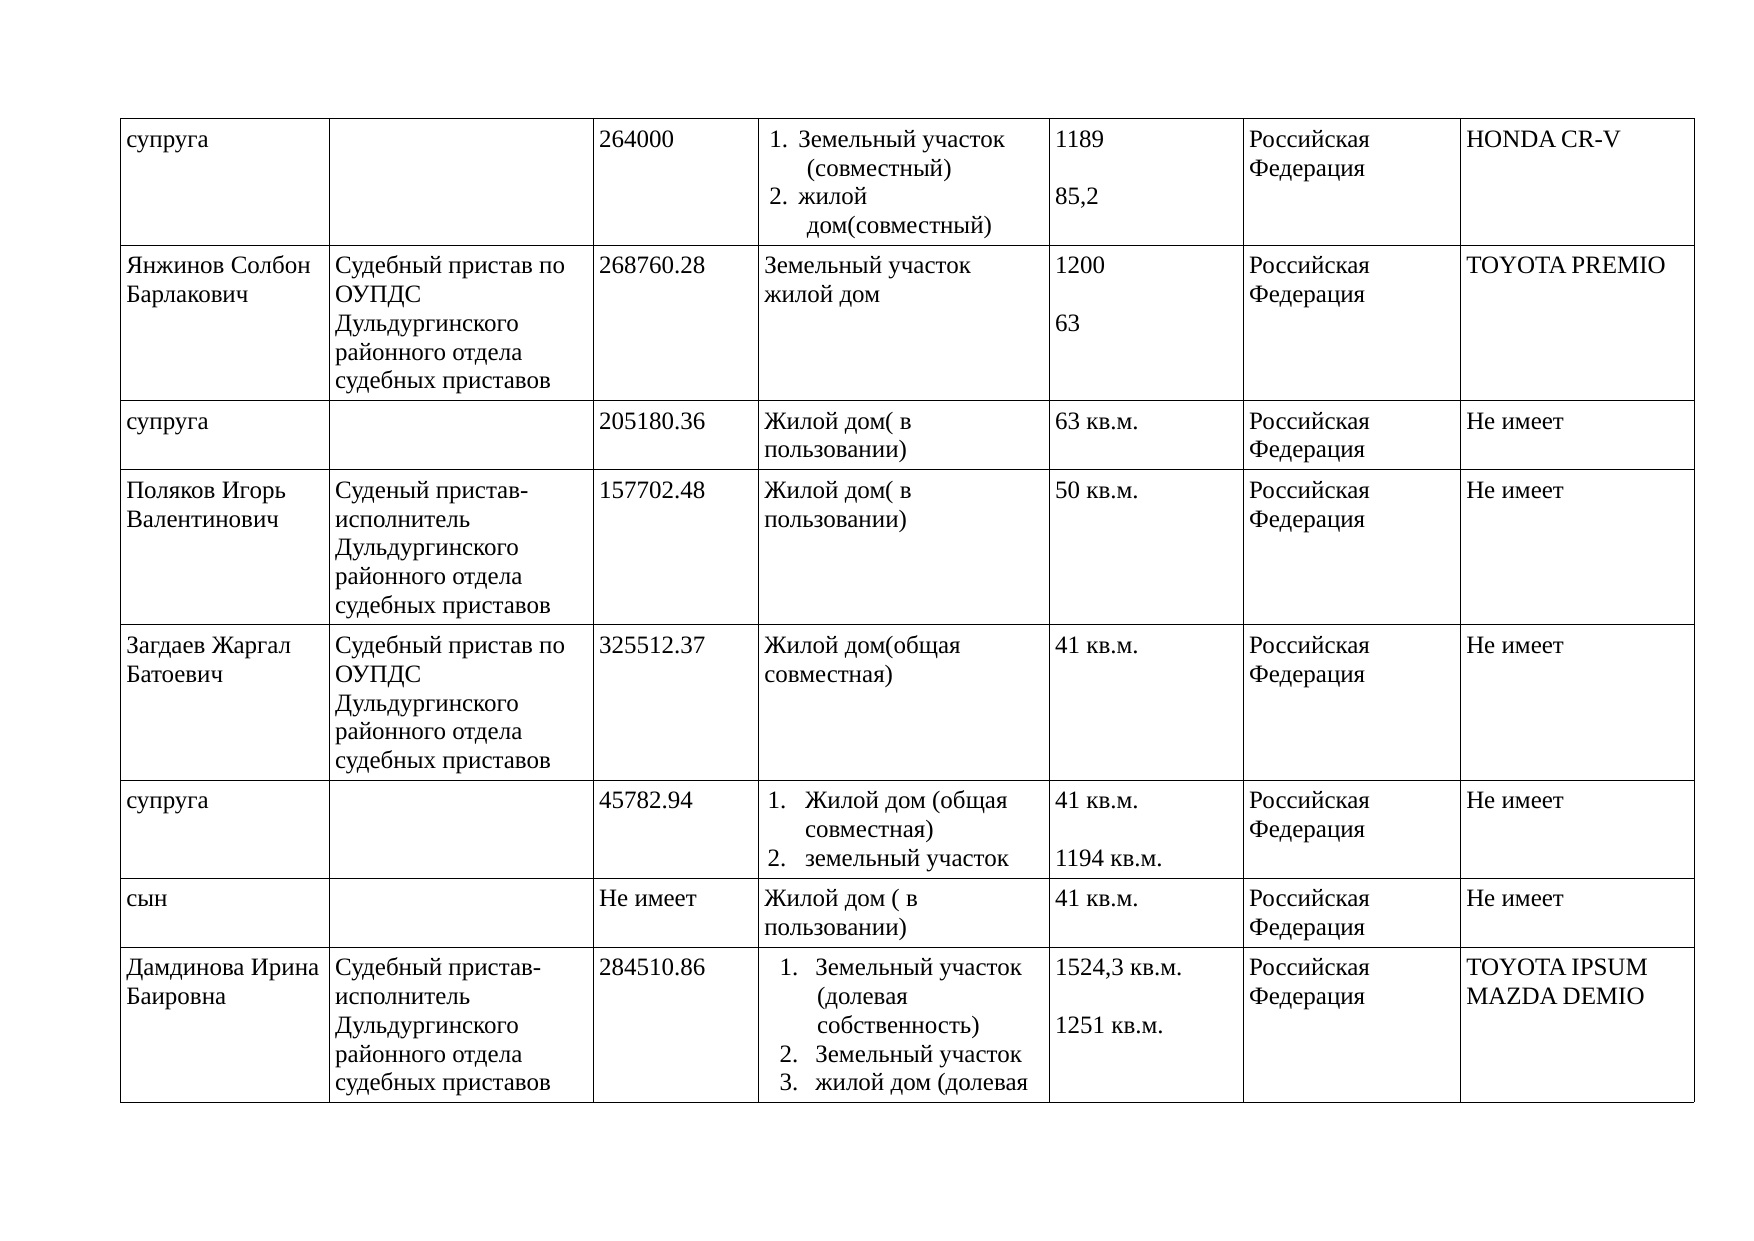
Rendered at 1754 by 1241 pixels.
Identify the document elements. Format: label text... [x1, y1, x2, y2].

table_cell 41 кв.м. [1050, 625, 1243, 780]
table_cell Не имеет [1461, 879, 1694, 947]
table_cell Суденый пристав-исполнитель Дульдургинского районного отдела судебных приставов [330, 470, 593, 624]
table_cell Не имеет [1461, 401, 1694, 469]
table_cell Судебный пристав по ОУПДС Дульдургинского районного отдела судебных приставов [330, 246, 593, 400]
table_cell Янжинов Солбон Барлакович [121, 246, 329, 400]
table_cell Судебный пристав-исполнитель Дульдургинского районного отдела судебных приставов [330, 948, 593, 1102]
table_cell 63 кв.м. [1050, 401, 1243, 469]
table_cell Не имеет [1461, 781, 1694, 877]
table_cell Земельный участок жилой дом [759, 246, 1049, 400]
table_cell TOYOTA PREMIO [1461, 246, 1694, 400]
table_cell супруга [121, 781, 329, 877]
table_cell Российская Федерация [1244, 401, 1460, 469]
table_cell Российская Федерация [1244, 246, 1460, 400]
table_cell Не имеет [1461, 625, 1694, 780]
table_cell Поляков Игорь Валентинович [121, 470, 329, 624]
table_cell Судебный пристав по ОУПДС Дульдургинского районного отдела судебных приставов [330, 625, 593, 780]
table_cell сын [121, 879, 329, 947]
table_cell 264000 [594, 119, 758, 245]
table_cell 1524,3 кв.м. 1251 кв.м. [1050, 948, 1243, 1102]
table_cell Российская Федерация [1244, 879, 1460, 947]
table_cell HONDA CR-V [1461, 119, 1694, 245]
table_cell Российская Федерация [1244, 948, 1460, 1102]
table_cell 41 кв.м. [1050, 879, 1243, 947]
table_cell Российская Федерация [1244, 119, 1460, 245]
table_cell супруга [121, 119, 329, 245]
table_cell 325512,37 [594, 625, 758, 780]
table_cell 268760,28 [594, 246, 758, 400]
table_cell супруга [121, 401, 329, 469]
table_cell 284510,86 [594, 948, 758, 1102]
table_cell TOYOTA IPSUM MAZDA DEMIO [1461, 948, 1694, 1102]
table_cell Не имеет [1461, 470, 1694, 624]
table_cell 45782,94 [594, 781, 758, 877]
table_cell Дамдинова Ирина Баировна [121, 948, 329, 1102]
table_cell Жилой дом( в пользовании) [759, 401, 1049, 469]
table_cell Жилой дом(общая совместная) [759, 625, 1049, 780]
table_cell 41 кв.м. 1194 кв.м. [1050, 781, 1243, 877]
table_cell Российская Федерация [1244, 781, 1460, 877]
table_cell 157702,48 [594, 470, 758, 624]
table_cell [330, 401, 593, 469]
table_cell Не имеет [594, 879, 758, 947]
table_cell 1189 85,2 [1050, 119, 1243, 245]
table_cell 1200 63 [1050, 246, 1243, 400]
table_cell Загдаев Жаргал Батоевич [121, 625, 329, 780]
table_cell [330, 879, 593, 947]
table_cell 50 кв.м. [1050, 470, 1243, 624]
table_cell Российская Федерация [1244, 625, 1460, 780]
table_cell Жилой дом (общая совместная) земельный участок [759, 781, 1049, 877]
table_cell Жилой дом ( в пользовании) [759, 879, 1049, 947]
table_cell Российская Федерация [1244, 470, 1460, 624]
table_cell [330, 781, 593, 877]
table_cell Жилой дом( в пользовании) [759, 470, 1049, 624]
table_cell [330, 119, 593, 245]
table_cell Земельный участок (долевая собственность) Земельный участок жилой дом (долевая [759, 948, 1049, 1102]
table_cell 205180,36 [594, 401, 758, 469]
table_cell Земельный участок (совместный) жилой дом(совместный) [759, 119, 1049, 245]
